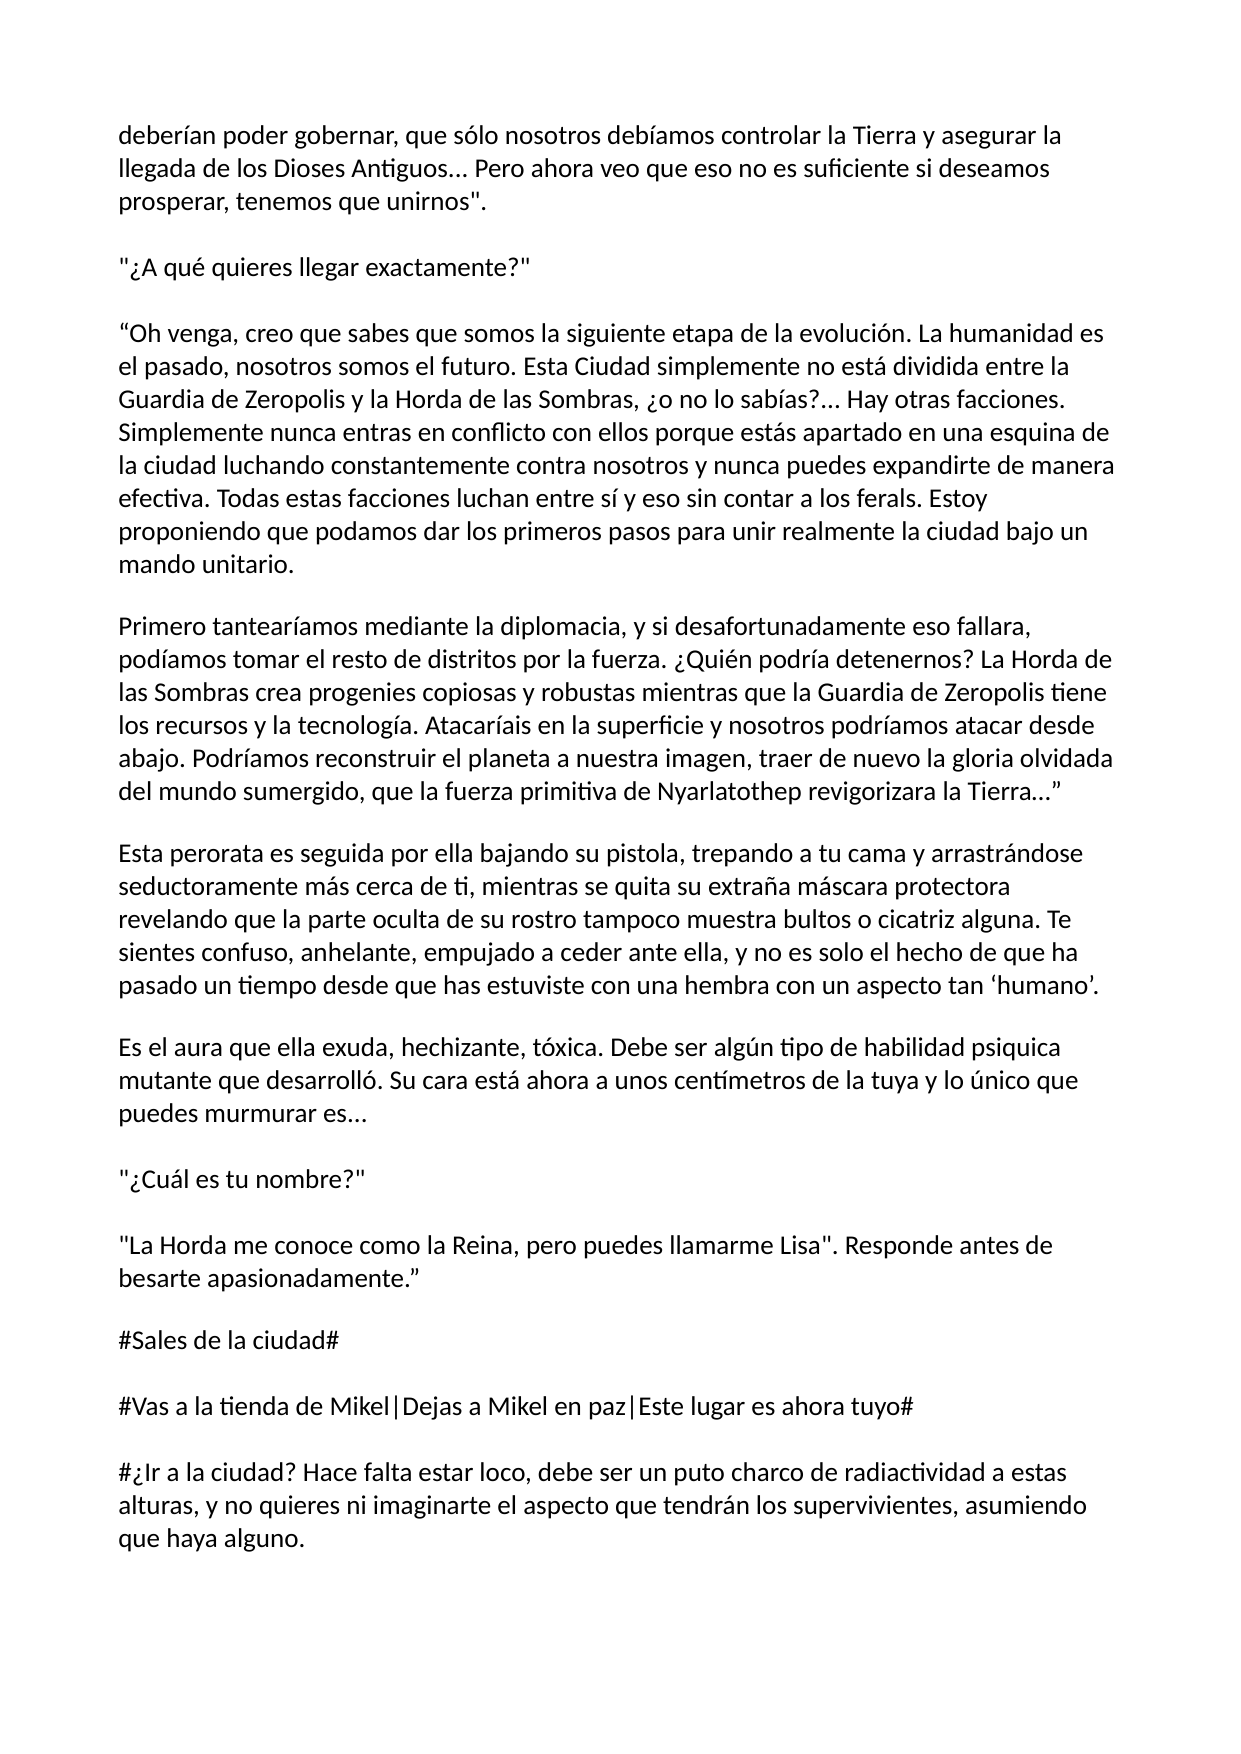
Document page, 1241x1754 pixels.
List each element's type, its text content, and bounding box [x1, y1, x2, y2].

text #Vas a la tienda de Mikel|Dejas a Mikel en paz|Este lugar es ahora tuyo# [118, 1389, 1122, 1422]
text "¿A qué quieres llegar exactamente?" [118, 217, 1122, 283]
text Es el aura que ella exuda, hechizante, tóxica. Debe ser algún tipo de habilidad psiquica mutante que desarrolló. Su cara está ahora a unos centímetros de la tuya y lo único que puedes murmurar es... "¿Cuál es tu nombre?" [118, 1030, 1122, 1195]
text Primero tantearíamos mediante la diplomacia, y si desafortunadamente eso fallara, podíamos tomar el resto de distritos por la fuerza. ¿Quién podría detenernos? La Horda de las Sombras crea progenies copiosas y robustas mientras que la Guardia de Zeropolis tiene los recursos y la tecnología. Atacaríais en la superficie y nosotros podríamos atacar desde abajo. Podríamos reconstruir el planeta a nuestra imagen, traer de nuevo la gloria olvidada del mundo sumergido, que la fuerza primitiva de Nyarlatothep revigorizara la Tierra…” [118, 609, 1122, 807]
text #¿Ir a la ciudad? Hace falta estar loco, debe ser un puto charco de radiactividad a estas alturas, y no quieres ni imaginarte el aspecto que tendrán los supervivientes, asumiendo que haya alguno. [118, 1455, 1122, 1554]
text Esta perorata es seguida por ella bajando su pistola, trepando a tu cama y arrastrándose seductoramente más cerca de ti, mientras se quita su extraña máscara protectora revelando que la parte oculta de su rostro tampoco muestra bultos o cicatriz alguna. Te sientes confuso, anhelante, empujado a ceder ante ella, y no es solo el hecho de que ha pasado un tiempo desde que has estuviste con una hembra con un aspecto tan ‘humano’. [118, 836, 1122, 1001]
text #Sales de la ciudad# [118, 1323, 1122, 1356]
text “Oh venga, creo que sabes que somos la siguiente etapa de la evolución. La humanidad es el pasado, nosotros somos el futuro. Esta Ciudad simplemente no está dividida entre la Guardia de Zeropolis y la Horda de las Sombras, ¿o no lo sabías?... Hay otras facciones. Simplemente nunca entras en conflicto con ellos porque estás apartado en una esquina de la ciudad luchando constantemente contra nosotros y nunca puedes expandirte de manera efectiva. Todas estas facciones luchan entre sí y eso sin contar a los ferals. Estoy proponiendo que podamos dar los primeros pasos para unir realmente la ciudad bajo un mando unitario. [118, 283, 1122, 580]
text deberían poder gobernar, que sólo nosotros debíamos controlar la Tierra y asegurar la llegada de los Dioses Antiguos... Pero ahora veo que eso no es suficiente si deseamos prosperar, tenemos que unirnos". [118, 118, 1122, 217]
text "La Horda me conoce como la Reina, pero puedes llamarme Lisa". Responde antes de besarte apasionadamente.” [118, 1195, 1122, 1294]
